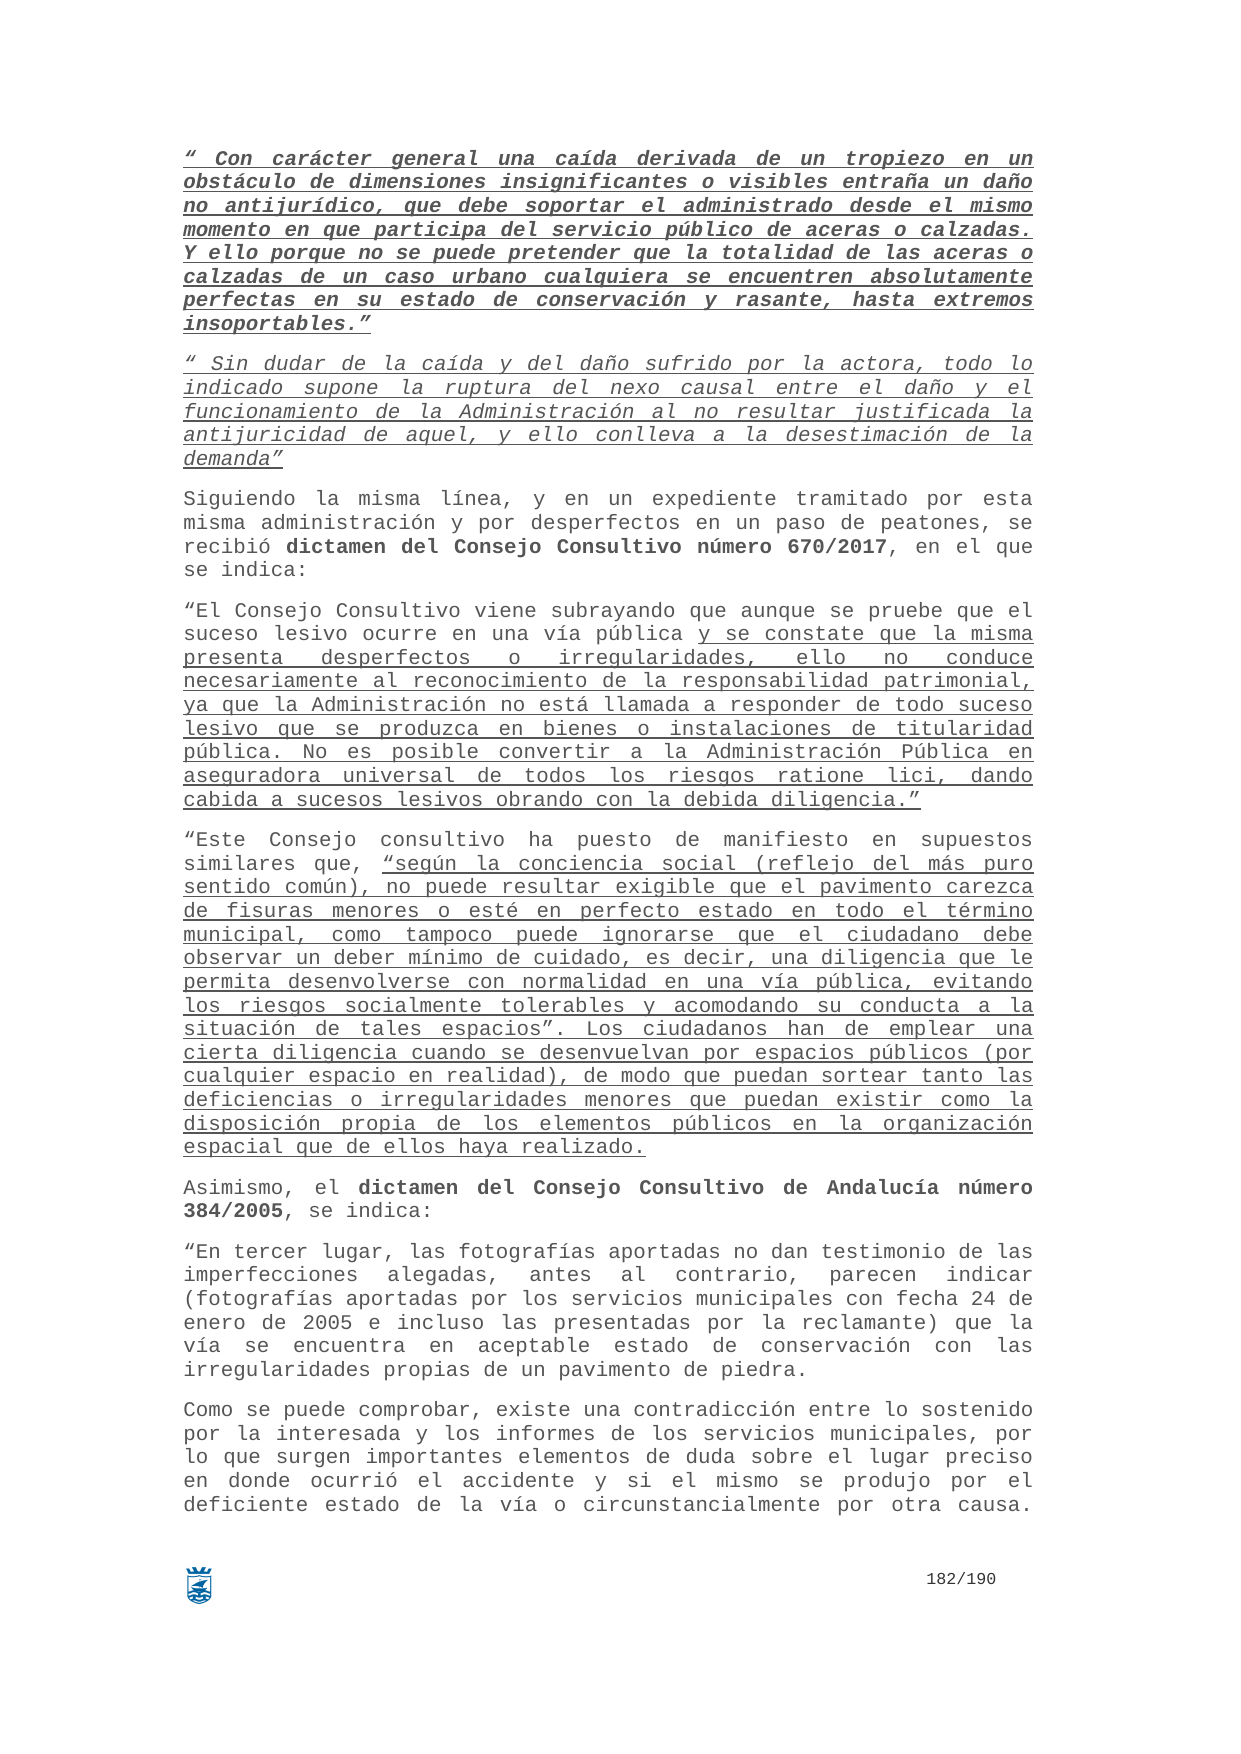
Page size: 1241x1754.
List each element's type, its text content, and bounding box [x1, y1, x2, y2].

text indicado supone la ruptura del nexo causal entre el daño y el [183, 374, 1033, 397]
text antijuricidad de aquel, y ello conlleva a la desestimación de la [183, 422, 1033, 444]
picture [183, 1562, 214, 1607]
text los riesgos socialmente tolerables y acomodando su conducta a la [183, 992, 1033, 1014]
text aseguradora universal de todos los riesgos ratione lici, dando [183, 762, 1033, 784]
text deficiencias o irregularidades menores que puedan existir como la [183, 1086, 1033, 1109]
text Asimismo, el dictamen del Consejo Consultivo de Andalucía número 384/2005, se indica: [183, 1177, 1033, 1224]
text de fisuras menores o esté en perfecto estado en todo el término [183, 897, 1033, 919]
text “En tercer lugar, las fotografías aportadas no dan testimonio de las imperfecciones alegadas, antes al contrario, parecen indicar (fotografías aportadas por los servicios municipales con fecha 24 de enero de 2005 e incluso las presentadas por la reclamante) que la vía se encuentra en aceptable estado de conservación con las irregularidades propias de un pavimento de piedra. [183, 1241, 1033, 1383]
text espacial que de ellos haya realizado. [183, 1134, 1033, 1160]
text “ Con carácter general una caída derivada de un tropiezo en un [183, 148, 1033, 167]
text Siguiendo la misma línea, y en un expediente tramitado por esta misma administración y por desperfectos en un paso de peatones, se recibió dictamen del Consejo Consultivo número 670/2017, en el que se indica: [183, 488, 1033, 583]
text Y ello porque no se puede pretender que la totalidad de las aceras o [183, 239, 1033, 262]
text municipal, como tampoco puede ignorarse que el ciudadano debe [183, 921, 1033, 943]
text no antijurídico, que debe soportar el administrado desde el mismo [183, 192, 1033, 214]
text lesivo que se produzca en bienes o instalaciones de titularidad [183, 715, 1033, 737]
text calzadas de un caso urbano cualquiera se encuentren absolutamente [183, 263, 1033, 285]
text “ Sin dudar de la caída y del daño sufrido por la actora, todo lo [183, 353, 1033, 373]
text funcionamiento de la Administración al no resultar justificada la [183, 398, 1033, 420]
text Como se puede comprobar, existe una contradicción entre lo sostenido por la interesada y los informes de los servicios municipales, por lo que surgen importantes elementos de duda sobre el lugar preciso en donde ocurrió el accidente y si el mismo se produjo por el deficiente estado de la vía o circunstancialmente por otra causa. [183, 1399, 1033, 1517]
text permita desenvolverse con normalidad en una vía pública, evitando [183, 968, 1033, 990]
text disposición propia de los elementos públicos en la organización [183, 1110, 1033, 1132]
text cabida a sucesos lesivos obrando con la debida diligencia.” [183, 786, 1033, 812]
text situación de tales espacios”. Los ciudadanos han de emplear una [183, 1016, 1033, 1038]
text demanda” [183, 445, 1033, 472]
text necesariamente al reconocimiento de la responsabilidad patrimonial, [183, 668, 1033, 690]
text observar un deber mínimo de cuidado, es decir, una diligencia que le [183, 944, 1033, 967]
text momento en que participa del servicio público de aceras o calzadas. [183, 216, 1033, 238]
text “El Consejo Consultivo viene subrayando que aunque se pruebe que el suceso lesivo ocurre en una vía pública y se constate que la misma presenta desperfectos o irregularidades, ello no conduce [183, 599, 1033, 666]
text insoportables.” [183, 310, 1033, 337]
text cualquier espacio en realidad), de modo que puedan sortear tanto las [183, 1063, 1033, 1085]
text obstáculo de dimensiones insignificantes o visibles entraña un daño [183, 168, 1033, 191]
text perfectas en su estado de conservación y rasante, hasta extremos [183, 287, 1033, 309]
text “Este Consejo consultivo ha puesto de manifiesto en supuestos similares que, “según la conciencia social (reflejo del más puro sentido común), no puede resultar exigible que el pavimento carezca [183, 829, 1033, 896]
text cierta diligencia cuando se desenvuelvan por espacios públicos (por [183, 1039, 1033, 1061]
text pública. No es posible convertir a la Administración Pública en [183, 739, 1033, 761]
text ya que la Administración no está llamada a responder de todo suceso [183, 691, 1033, 714]
